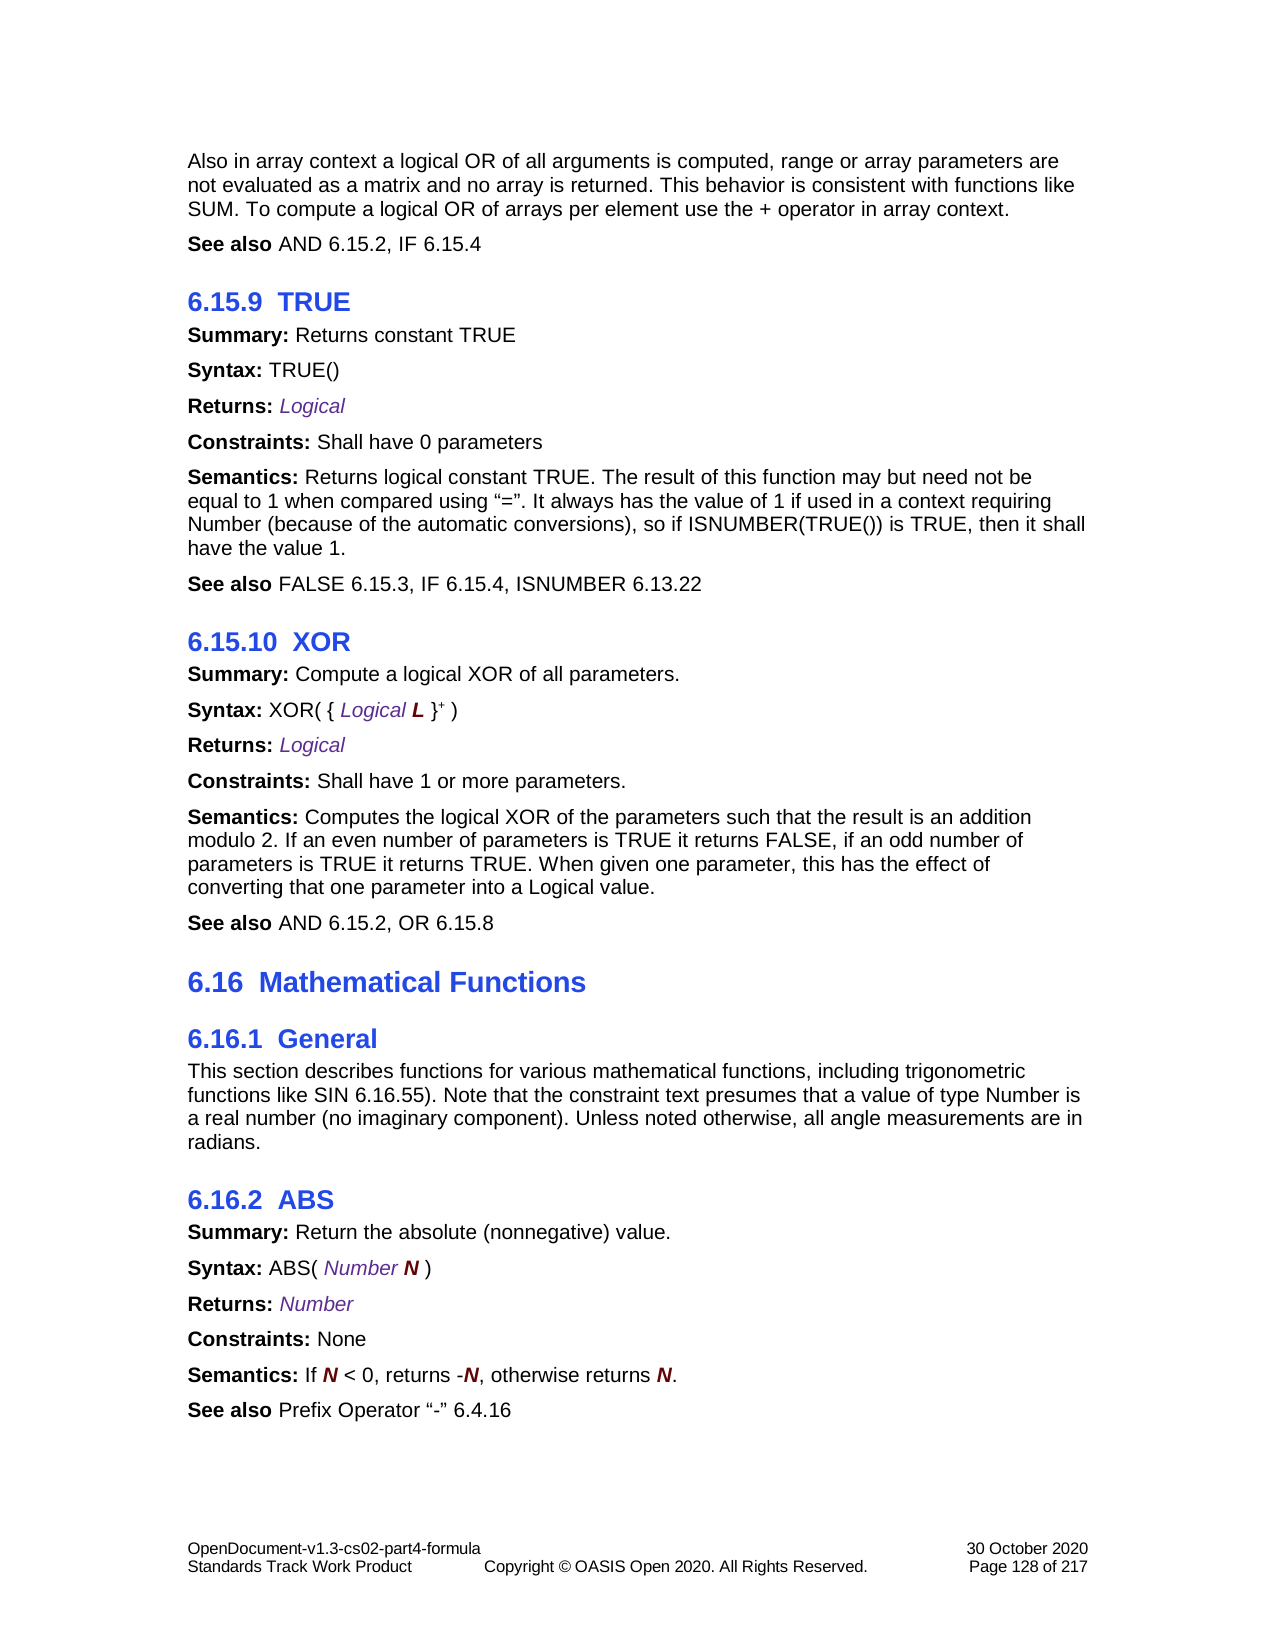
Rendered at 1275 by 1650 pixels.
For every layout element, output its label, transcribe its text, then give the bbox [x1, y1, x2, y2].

text This section describes functions for various mathematical functions, including trigonometric functions like SIN 6.16.55). Note that the constraint text presumes that a value of type Number is a real number (no imaginary component). Unless noted otherwise, all angle measurements are in radians. [187, 1059, 1088, 1154]
text Semantics: If N < 0, returns -N, otherwise returns N. [187, 1363, 1088, 1387]
text Constraints: Shall have 1 or more parameters. [187, 769, 1088, 793]
text Summary: Compute a logical XOR of all parameters. [187, 663, 1088, 686]
subtitle TRUE [187, 287, 1088, 317]
text Summary: Return the absolute (nonnegative) value. [187, 1221, 1088, 1244]
text See also FALSE 6.15.3, IF 6.15.4, ISNUMBER 6.13.22 [187, 572, 1088, 596]
text See also AND 6.15.2, OR 6.15.8 [187, 911, 1088, 935]
text Returns: Number [187, 1292, 1088, 1316]
text Semantics: Returns logical constant TRUE. The result of this function may but need not be equal to 1 when compared using “=”. It always has the value of 1 if used in a context requiring Number (because of the automatic conversions), so if ISNUMBER(TRUE()) is TRUE, then it shall have the value 1. [187, 466, 1088, 560]
text Constraints: None [187, 1328, 1088, 1351]
subtitle ABS [187, 1185, 1088, 1215]
text See also AND 6.15.2, IF 6.15.4 [187, 233, 1088, 256]
text Returns: Logical [187, 394, 1088, 418]
text See also Prefix Operator “-” 6.4.16 [187, 1399, 1088, 1422]
subtitle Mathematical Functions [187, 966, 1088, 998]
subtitle General [187, 1023, 1088, 1053]
text Semantics: Computes the logical XOR of the parameters such that the result is an addition modulo 2. If an even number of parameters is TRUE it returns FALSE, if an odd number of parameters is TRUE it returns TRUE. When given one parameter, this has the effect of converting that one parameter into a Logical value. [187, 805, 1088, 899]
text Returns: Logical [187, 734, 1088, 757]
text Syntax: TRUE() [187, 359, 1088, 382]
text Syntax: ABS( Number N ) [187, 1256, 1088, 1280]
text Summary: Returns constant TRUE [187, 323, 1088, 347]
subtitle XOR [187, 627, 1088, 657]
text Also in array context a logical OR of all arguments is computed, range or array parameters are not evaluated as a matrix and no array is returned. This behavior is consistent with functions like SUM. To compute a logical OR of arrays per element use the + operator in array context. [187, 150, 1088, 221]
text Constraints: Shall have 0 parameters [187, 430, 1088, 454]
text Syntax: XOR( { Logical L }+ ) [187, 698, 1088, 722]
